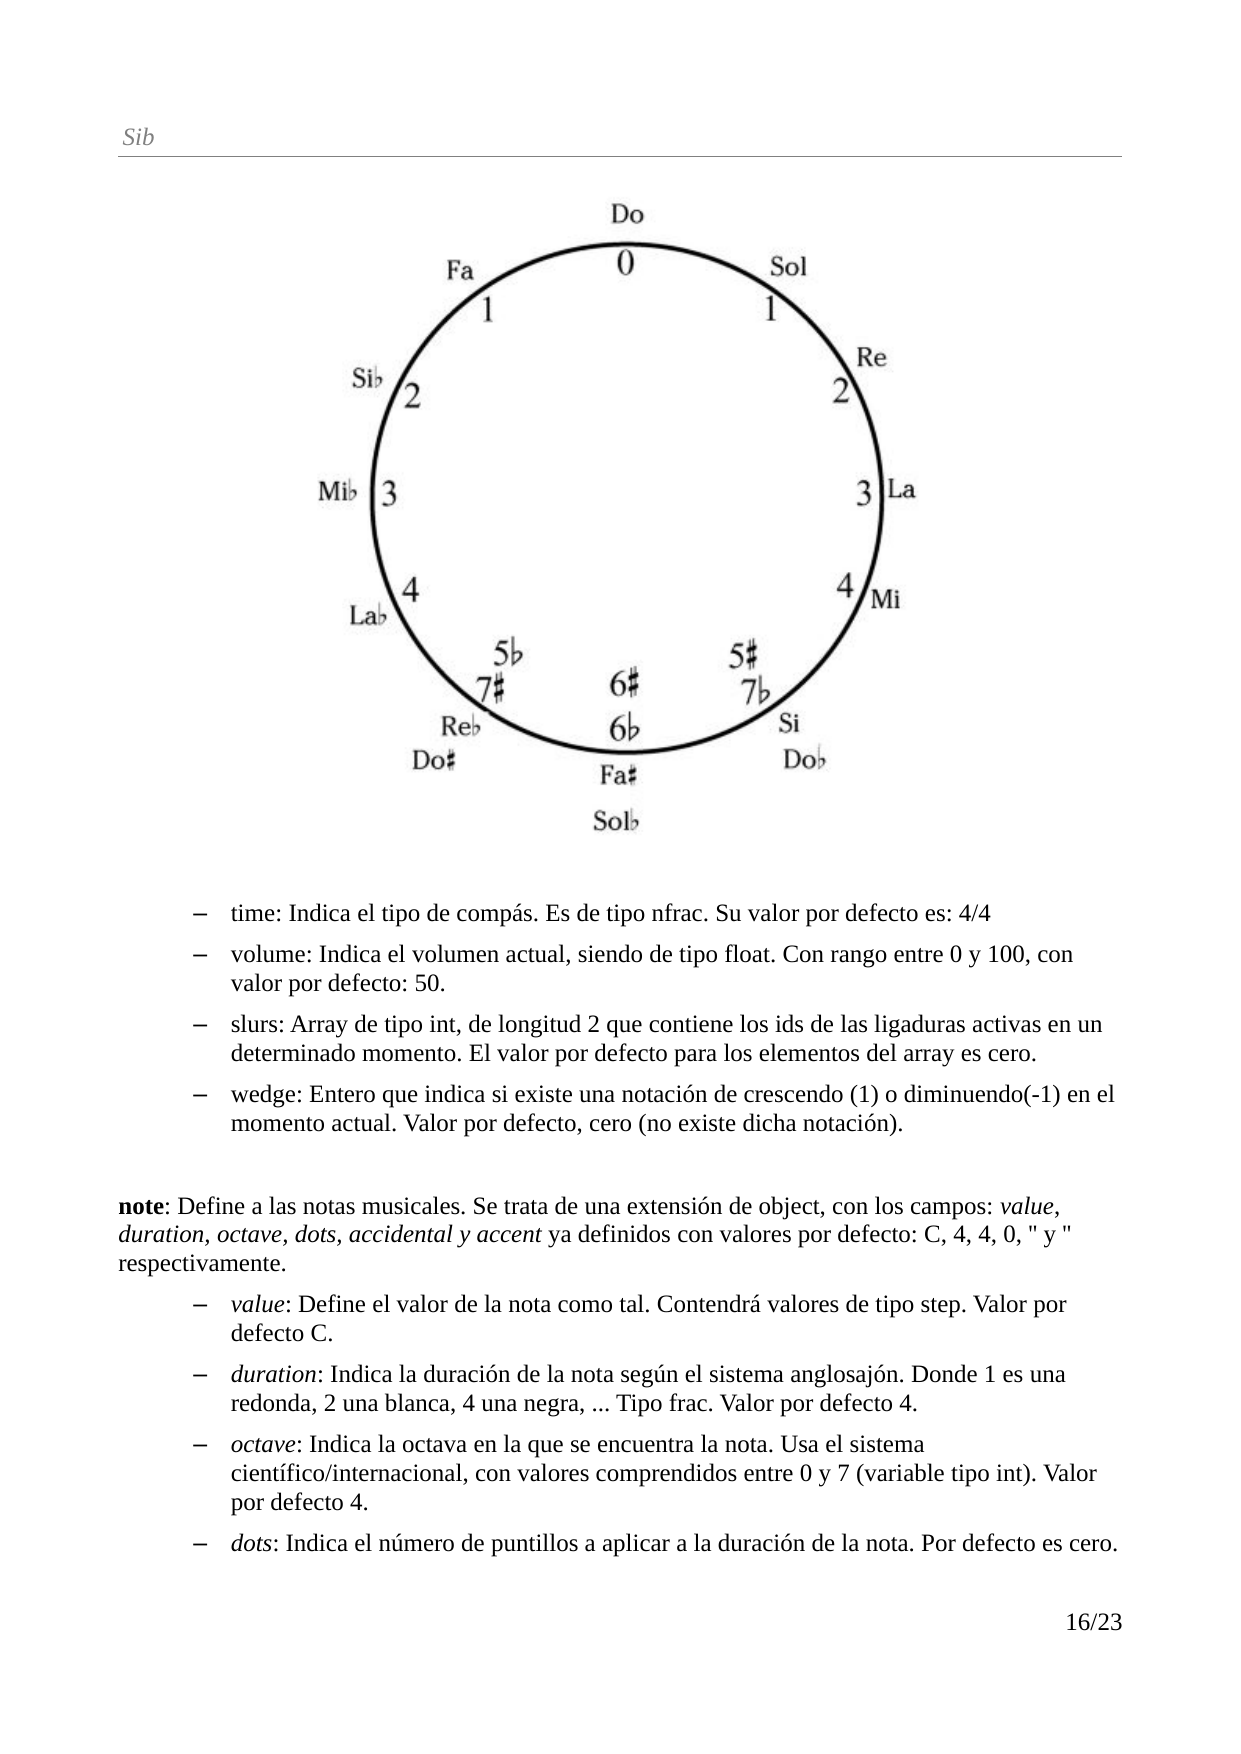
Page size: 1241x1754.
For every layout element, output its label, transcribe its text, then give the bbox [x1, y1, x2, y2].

list value: Define el valor de la nota como tal. Contendrá valores de tipo step. Valor por defecto C. [193, 1289, 1122, 1347]
text note: Define a las notas musicales. Se trata de una extensión de object, con los campos: value, duration, octave, dots, accidental y accent ya definidos con valores por defecto: C, 4, 4, 0, '' y '' respectivamente. [118, 1191, 1122, 1277]
list time: Indica el tipo de compás. Es de tipo nfrac. Su valor por defecto es: 4/4 [193, 898, 1122, 927]
picture [255, 185, 985, 857]
list dots: Indica el número de puntillos a aplicar a la duración de la nota. Por defecto es cero. [193, 1528, 1122, 1557]
list octave: Indica la octava en la que se encuentra la nota. Usa el sistema científico/internacional, con valores comprendidos entre 0 y 7 (variable tipo int). Valor por defecto 4. [193, 1429, 1122, 1516]
list volume: Indica el volumen actual, siendo de tipo float. Con rango entre 0 y 100, con valor por defecto: 50. [193, 939, 1122, 997]
list slurs: Array de tipo int, de longitud 2 que contiene los ids de las ligaduras activas en un determinado momento. El valor por defecto para los elementos del array es cero. [193, 1009, 1122, 1067]
list wedge: Entero que indica si existe una notación de crescendo (1) o diminuendo(-1) en el momento actual. Valor por defecto, cero (no existe dicha notación). [193, 1079, 1122, 1137]
list duration: Indica la duración de la nota según el sistema anglosajón. Donde 1 es una redonda, 2 una blanca, 4 una negra, ... Tipo frac. Valor por defecto 4. [193, 1359, 1122, 1417]
